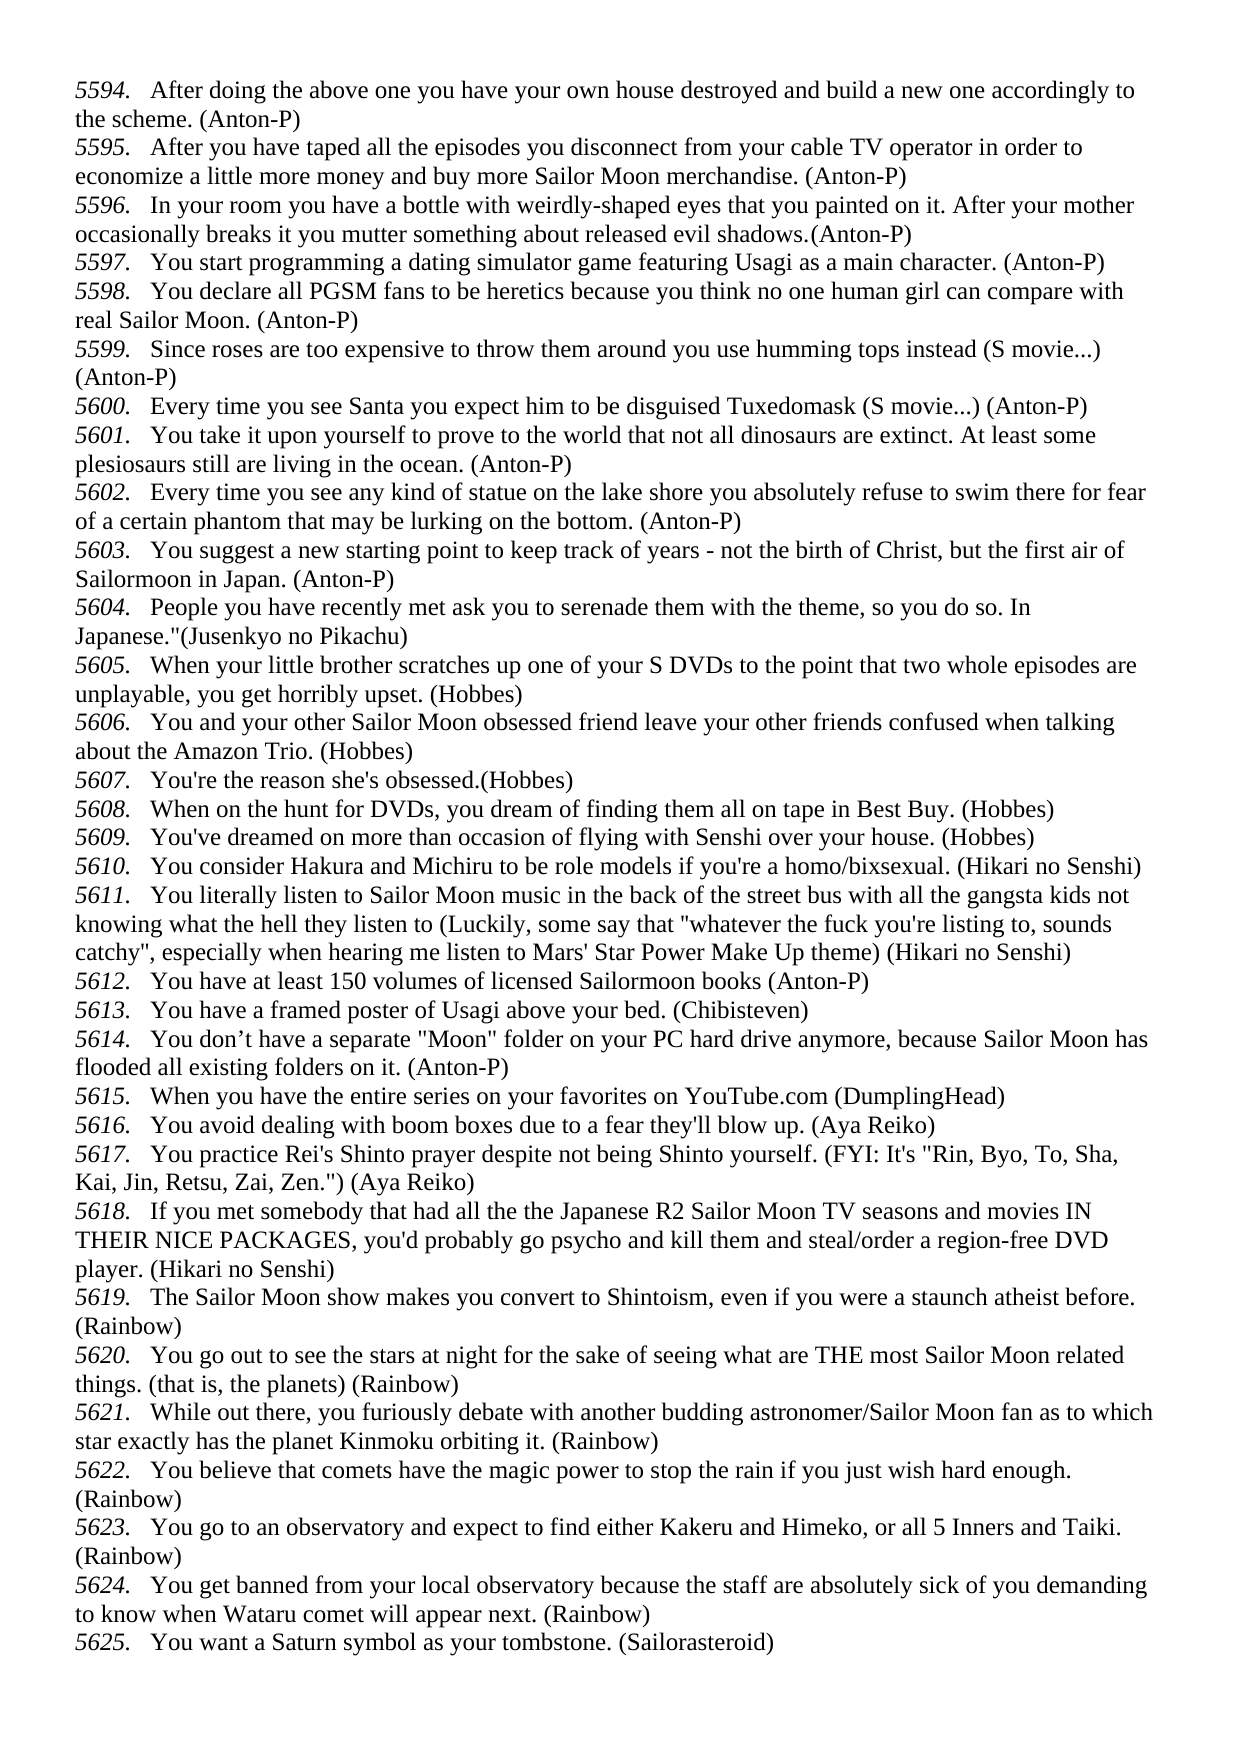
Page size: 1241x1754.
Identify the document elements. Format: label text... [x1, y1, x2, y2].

list When on the hunt for DVDs, you dream of finding them all on tape in Best Buy. (Hobbes) [75, 794, 1165, 822]
list You start programming a dating simulator game featuring Usagi as a main character. (Anton-P) [75, 247, 1165, 276]
list You literally listen to Sailor Moon music in the back of the street bus with all the gangsta kids not knowing what the hell they listen to (Luckily, some say that ''whatever the fuck you're listing to, sounds catchy'', especially when hearing me listen to Mars' Star Power Make Up theme) (Hikari no Senshi) [75, 880, 1165, 966]
list You go out to see the stars at night for the sake of seeing what are THE most Sailor Moon related things. (that is, the planets) (Rainbow) [75, 1340, 1165, 1397]
list You practice Rei's Shinto prayer despite not being Shinto yourself. (FYI: It's "Rin, Byo, To, Sha, Kai, Jin, Retsu, Zai, Zen.") (Aya Reiko) [75, 1139, 1165, 1196]
list You get banned from your local observatory because the staff are absolutely sick of you demanding to know when Wataru comet will appear next. (Rainbow) [75, 1570, 1165, 1627]
list You believe that comets have the magic power to stop the rain if you just wish hard enough. (Rainbow) [75, 1455, 1165, 1512]
list You consider Hakura and Michiru to be role models if you're a homo/bixsexual. (Hikari no Senshi) [75, 851, 1165, 880]
list You have a framed poster of Usagi above your bed. (Chibisteven) [75, 995, 1165, 1024]
list Since roses are too expensive to throw them around you use humming tops instead (S movie...) (Anton-P) [75, 334, 1165, 391]
list You've dreamed on more than occasion of flying with Senshi over your house. (Hobbes) [75, 822, 1165, 851]
list You declare all PGSM fans to be heretics because you think no one human girl can compare with real Sailor Moon. (Anton-P) [75, 276, 1165, 334]
list You and your other Sailor Moon obsessed friend leave your other friends confused when talking about the Amazon Trio. (Hobbes) [75, 707, 1165, 765]
list When your little brother scratches up one of your S DVDs to the point that two whole episodes are unplayable, you get horribly upset. (Hobbes) [75, 650, 1165, 707]
list Every time you see Santa you expect him to be disguised Tuxedomask (S movie...) (Anton-P) [75, 391, 1165, 420]
list After you have taped all the episodes you disconnect from your cable TV operator in order to economize a little more money and buy more Sailor Moon merchandise. (Anton-P) [75, 132, 1165, 190]
list After doing the above one you have your own house destroyed and build a new one accordingly to the scheme. (Anton-P) [75, 75, 1165, 132]
list You take it upon yourself to prove to the world that not all dinosaurs are extinct. At least some plesiosaurs still are living in the ocean. (Anton-P) [75, 420, 1165, 477]
list If you met somebody that had all the the Japanese R2 Sailor Moon TV seasons and movies IN THEIR NICE PACKAGES, you'd probably go psycho and kill them and steal/order a region-free DVD player. (Hikari no Senshi) [75, 1196, 1165, 1282]
list When you have the entire series on your favorites on YouTube.com (DumplingHead) [75, 1081, 1165, 1110]
list You want a Saturn symbol as your tombstone. (Sailorasteroid) [75, 1627, 1165, 1656]
list Every time you see any kind of statue on the lake shore you absolutely refuse to swim there for fear of a certain phantom that may be lurking on the bottom. (Anton-P) [75, 477, 1165, 535]
list You have at least 150 volumes of licensed Sailormoon books (Anton-P) [75, 966, 1165, 995]
list You're the reason she's obsessed.(Hobbes) [75, 765, 1165, 794]
list In your room you have a bottle with weirdly-shaped eyes that you painted on it. After your mother occasionally breaks it you mutter something about released evil shadows. (Anton-P) [75, 190, 1165, 247]
list You avoid dealing with boom boxes due to a fear they'll blow up. (Aya Reiko) [75, 1110, 1165, 1139]
list While out there, you furiously debate with another budding astronomer/Sailor Moon fan as to which star exactly has the planet Kinmoku orbiting it. (Rainbow) [75, 1397, 1165, 1455]
list You don’t have a separate "Moon" folder on your PC hard drive anymore, because Sailor Moon has flooded all existing folders on it. (Anton-P) [75, 1024, 1165, 1081]
list You suggest a new starting point to keep track of years - not the birth of Christ, but the first air of Sailormoon in Japan. (Anton-P) [75, 535, 1165, 592]
list The Sailor Moon show makes you convert to Shintoism, even if you were a staunch atheist before. (Rainbow) [75, 1282, 1165, 1340]
list You go to an observatory and expect to find either Kakeru and Himeko, or all 5 Inners and Taiki. (Rainbow) [75, 1512, 1165, 1570]
list People you have recently met ask you to serenade them with the theme, so you do so. In Japanese."(Jusenkyo no Pikachu) [75, 592, 1165, 650]
